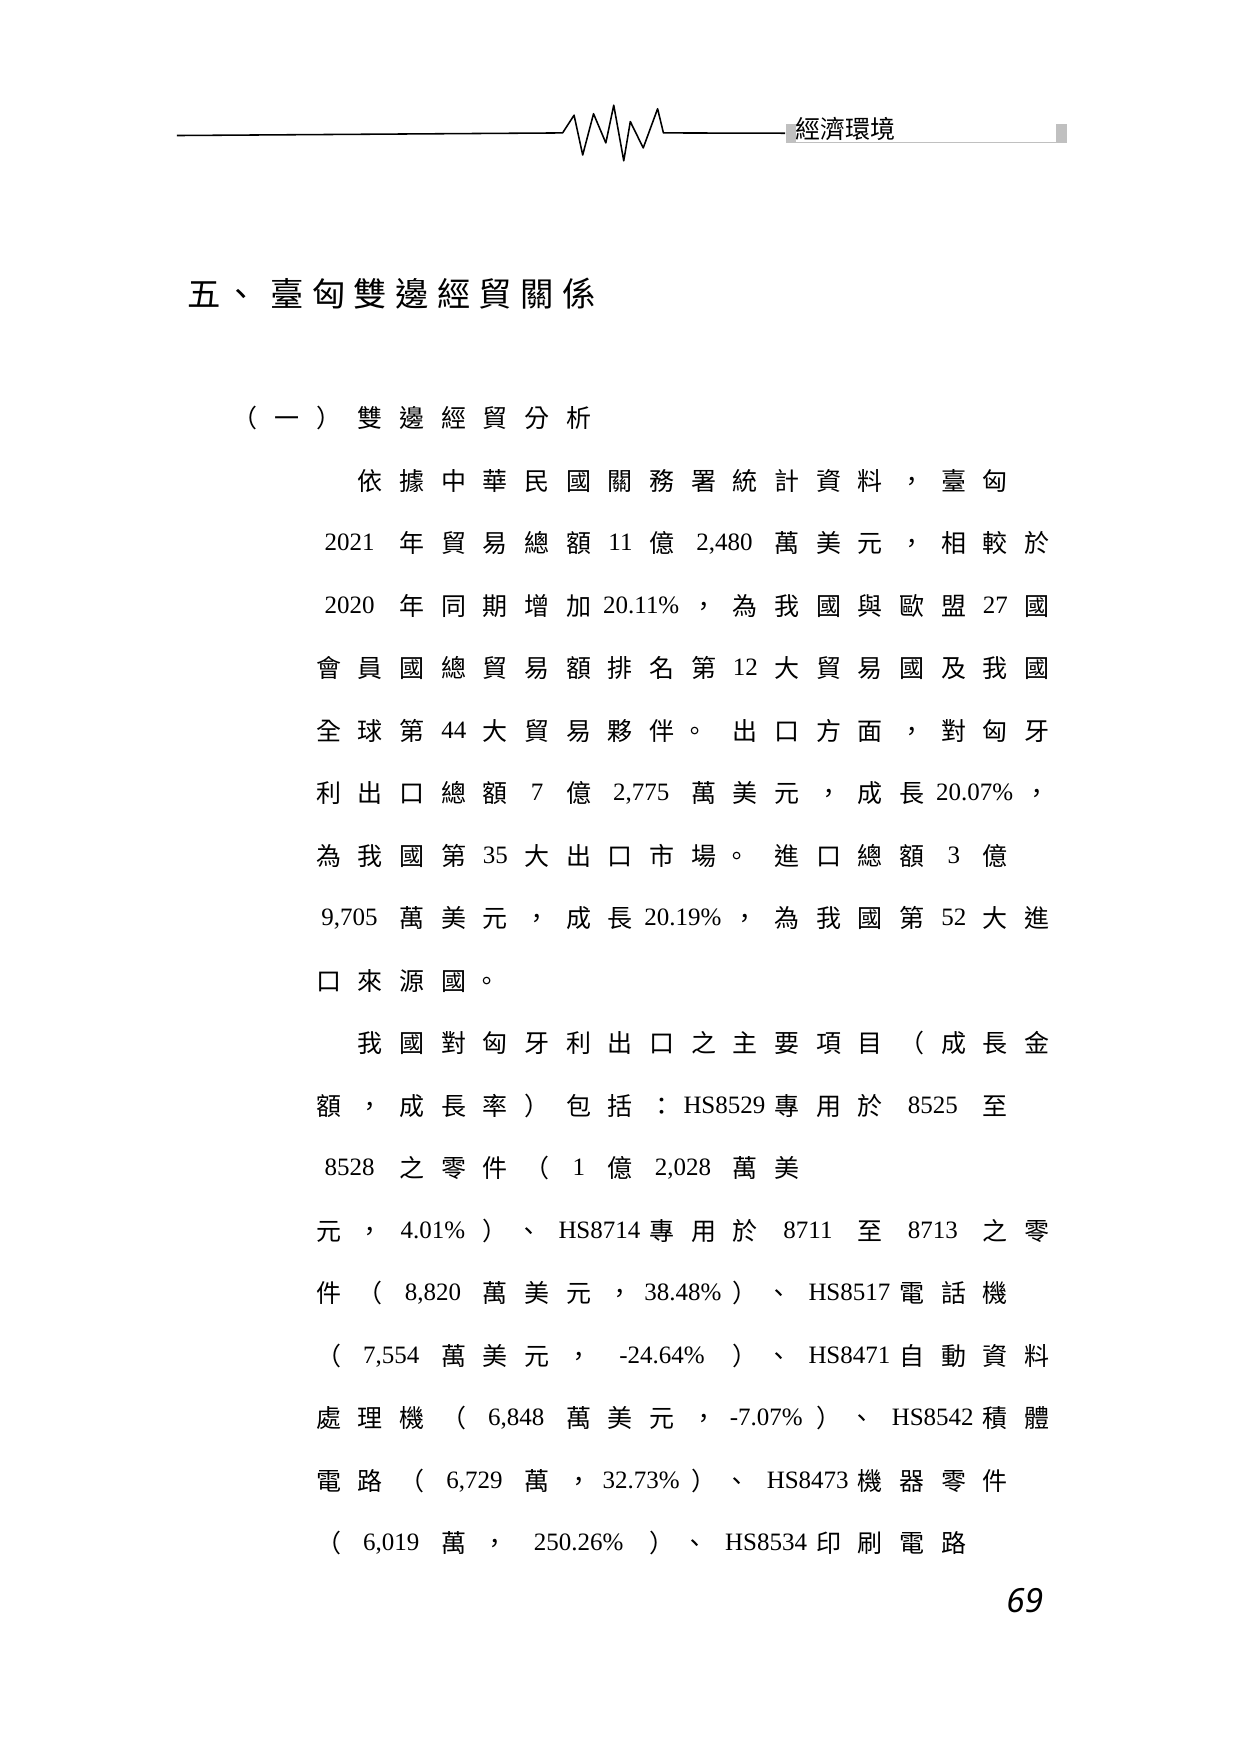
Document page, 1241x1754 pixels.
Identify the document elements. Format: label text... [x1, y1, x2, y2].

text 五、臺匈雙邊經貿關係 [183, 250, 1058, 313]
text （一）雙邊經貿分析 [207, 375, 1058, 438]
text 依據中華民國關務署統計資料，臺匈2021年貿易總額11億2,480萬美元，相較於2020年同期增加20.11%，為我國與歐盟27國會員國總貿易額排名第12大貿易國及我國全球第44大貿易夥伴。出口方面，對匈牙利出口總額7億2,775萬美元，成長20.07%，為我國第35大出口市場。進口總額3億9,705萬美元，成長20.19%，為我國第52大進口來源國。 [281, 438, 1058, 1000]
text 我國對匈牙利出口之主要項目（成長金額，成長率）包括：HS8529專用於8525至8528之零件（1億2,028萬美元，4.01%）、HS8714專用於8711至8713之零件（8,820萬美元，38.48%）、HS8517電話機（7,554萬美元，-24.64%）、HS8471自動資料處理機（6,848萬美元，-7.07%）、HS8542積體電路（6,729萬，32.73%）、HS8473機器零件（6,019萬，250.26%）、HS8534印刷電路 [281, 1000, 1058, 1563]
